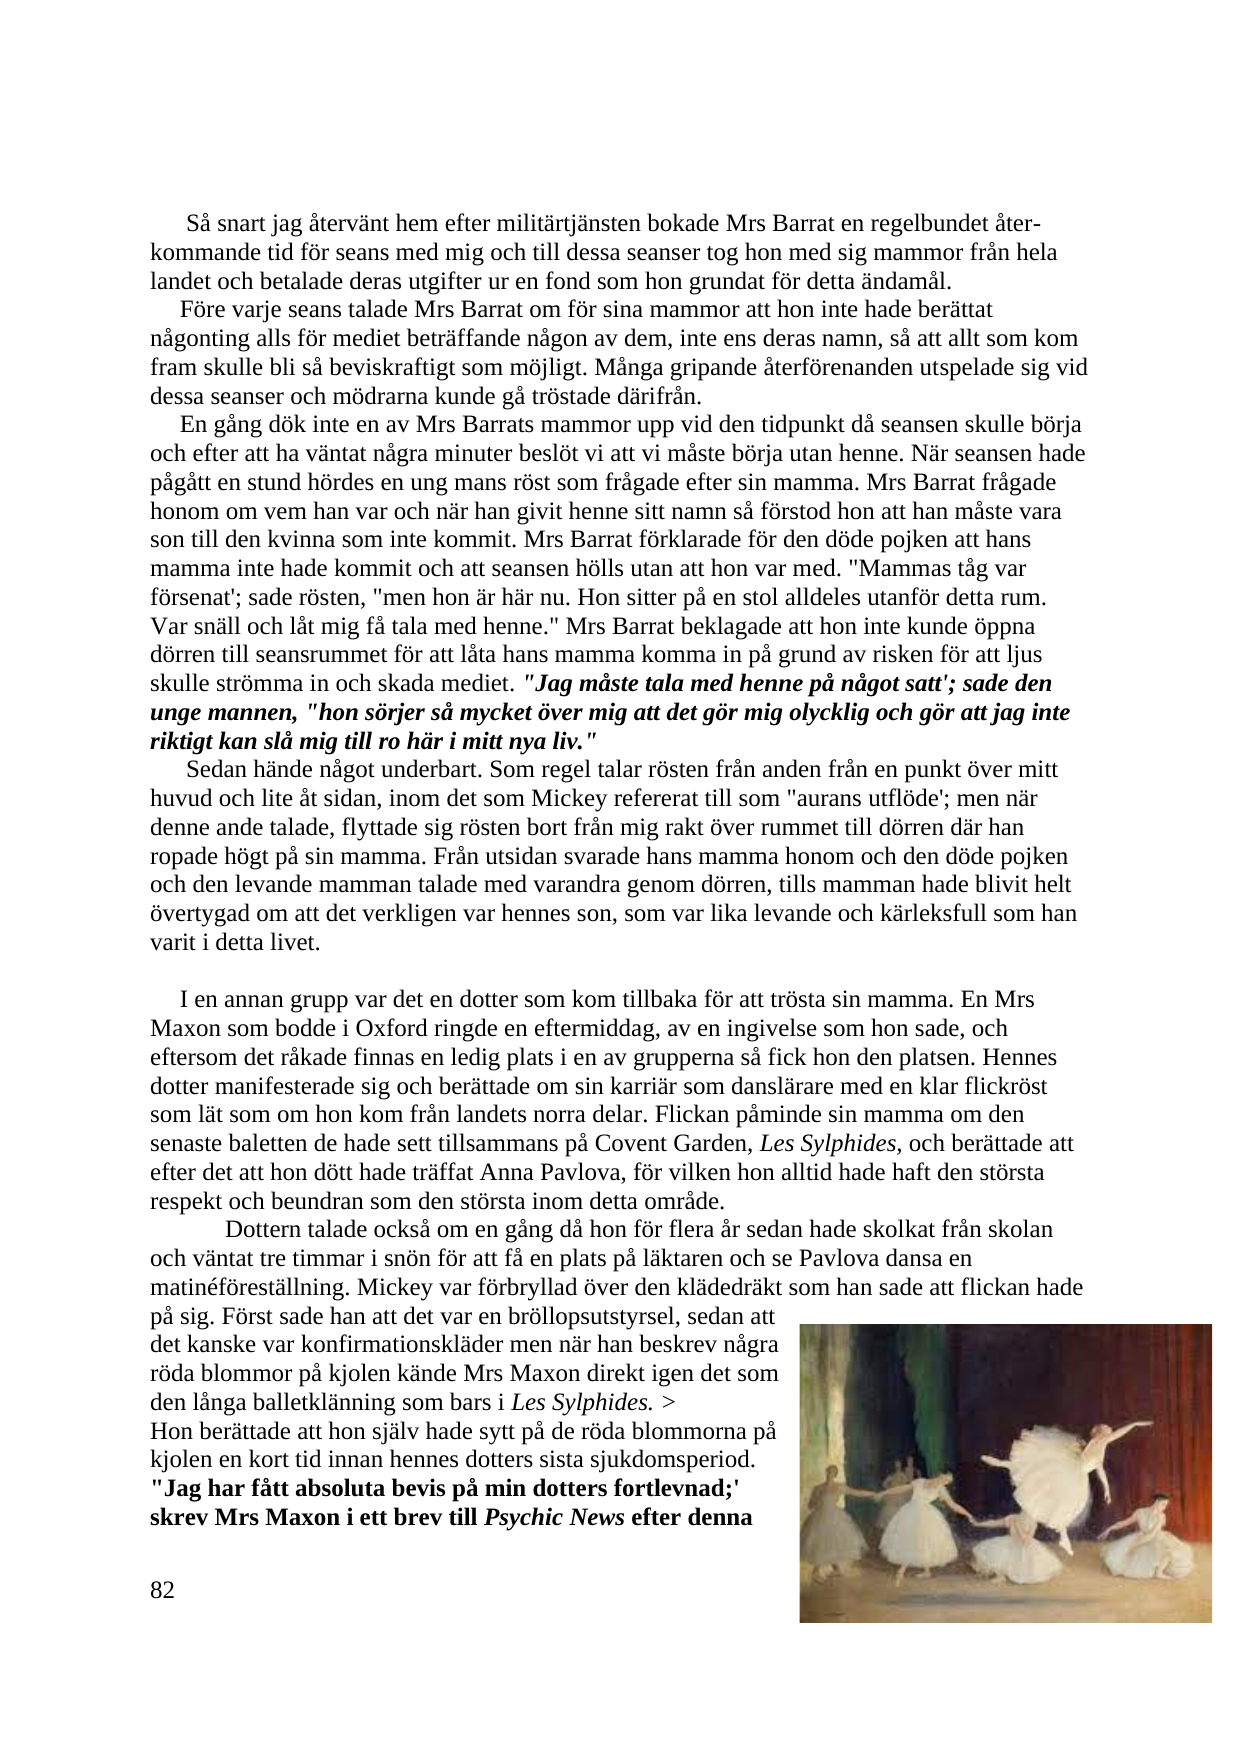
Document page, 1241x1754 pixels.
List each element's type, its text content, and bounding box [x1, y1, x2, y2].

text Dottern talade också om en gång då hon för flera år sedan hade skol­kat från skolan och väntat tre timmar i snön för att få en plats på läktaren och se Pavlova dansa en matinéföreställning. Mickey var förbryllad över den klädedräkt som han sade att flickan hade på sig. Först sade han att det var en bröllopsutstyrsel, sedan att det kanske var konfirmationskläder men när han beskrev några röda blommor på kjolen kände Mrs Maxon direkt igen det som den långa balletklänning som bars i Les Sylphides. > [150, 1214, 1090, 1416]
text I en annan grupp var det en dotter som kom tillbaka för att trösta sin mamma. En Mrs Maxon som bodde i Oxford ringde en eftermiddag, av en ingivelse som hon sade, och eftersom det råkade finnas en ledig plats i en av grupperna så fick hon den plat­sen. Hennes dotter manifesterade sig och berättade om sin kar­riär som danslärare med en klar flickröst som lät som om hon kom från landets norra delar. Flickan påminde sin mamma om den senaste baletten de hade sett tillsammans på Covent Gar­den, Les Sylphides, och berättade att efter det att hon dött hade träffat Anna Pavlova, för vilken hon alltid hade haft den största respekt och beundran som den största inom detta område. [150, 984, 1090, 1214]
text Sedan hände något underbart. Som regel talar rösten från anden från en punkt över mitt huvud och lite åt sidan, inom det som Mickey refererat till som "aurans utflöde'; men när denne ande talade, flyttade sig rösten bort från mig rakt över rummet till dörren där han ropade högt på sin mamma. Från utsidan svarade hans mamma honom och den döde pojken och den levande mamman talade med varandra genom dörren, tills mamman hade blivit helt övertygad om att det verkligen var hennes son, som var lika levande och kärleksfull som han varit i detta livet. [150, 754, 1090, 956]
text Så snart jag återvänt hem efter militärtjänsten bokade Mrs Barrat en regelbundet åter­kommande tid för seans med mig och till dessa seanser tog hon med sig mammor från hela landet och betalade deras utgifter ur en fond som hon grundat för detta ändamål. [150, 208, 1090, 294]
text Före varje seans talade Mrs Barrat om för sina mammor att hon inte hade berättat någonting alls för mediet beträffande någon av dem, inte ens deras namn, så att allt som kom fram skulle bli så beviskraftigt som möjligt. Många gripande återförenanden ut­spelade sig vid dessa seanser och mödrarna kunde gå tröstade därifrån. [150, 294, 1090, 409]
text En gång dök inte en av Mrs Barrats mammor upp vid den tid­punkt då seansen skulle börja och efter att ha väntat några mi­nuter beslöt vi att vi måste börja utan henne. När seansen hade pågått en stund hördes en ung mans röst som frågade efter sin mamma. Mrs Barrat frågade honom om vem han var och när han givit henne sitt namn så förstod hon att han måste vara son till den kvinna som inte kommit. Mrs Barrat förklarade för den döde pojken att hans mamma inte hade kommit och att seansen hölls utan att hon var med. "Mammas tåg var försenat'; sade rös­ten, "men hon är här nu. Hon sitter på en stol alldeles utanför detta rum. Var snäll och låt mig få tala med henne." Mrs Barrat beklagade att hon inte kunde öppna dörren till seansrummet för att låta hans mamma komma in på grund av risken för att ljus skulle strömma in och skada mediet. "Jag måste tala med henne på något satt'; sade den unge mannen, "hon sörjer så mycket över mig att det gör mig olycklig och gör att jag inte riktigt kan slå mig till ro här i mitt nya liv." [150, 409, 1090, 754]
text Hon berättade att hon själv hade sytt på de röda blommorna på kjolen en kort tid innan hennes dotters sista sjukdomsperiod. "Jag har fått absoluta bevis på min dotters fortlevnad;' skrev Mrs Maxon i ett brev till Psychic News efter denna [150, 1416, 799, 1531]
picture [799, 1324, 1213, 1623]
